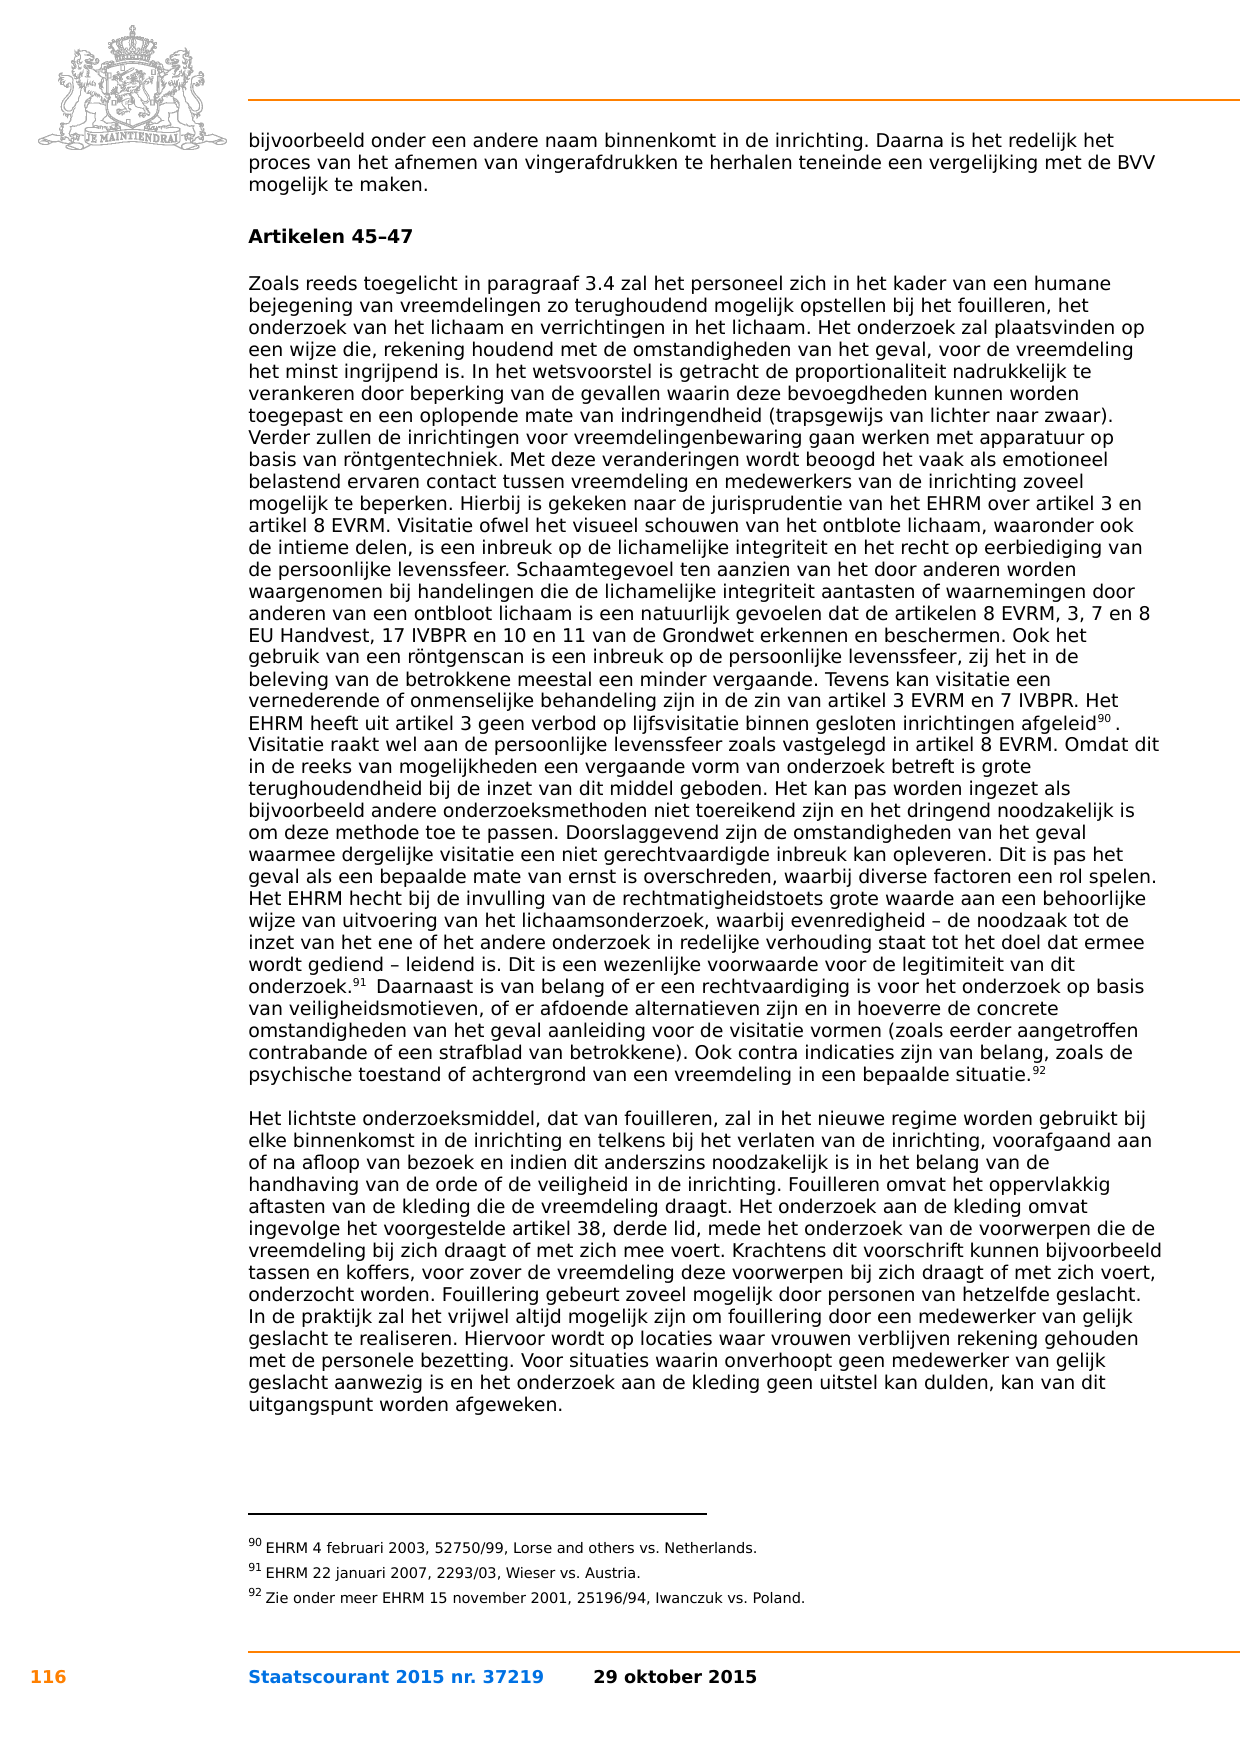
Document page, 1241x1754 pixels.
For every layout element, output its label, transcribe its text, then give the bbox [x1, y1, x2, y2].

text Zie onder meer EHRM 15 november 2001, 25196/94, Iwanczuk vs. Poland. [248, 1586, 1163, 1608]
text Zoals reeds toegelicht in paragraaf 3.4 zal het personeel zich in het kader van een humane bejegening van vreemdelingen zo terughoudend mogelijk opstellen bij het fouilleren, het onderzoek van het lichaam en verrichtingen in het lichaam. Het onderzoek zal plaatsvinden op een wijze die, rekening houdend met de omstandigheden van het geval, voor de vreemdeling het minst ingrijpend is. In het wetsvoorstel is getracht de proportionaliteit nadrukkelijk te verankeren door beperking van de gevallen waarin deze bevoegdheden kunnen worden toegepast en een oplopende mate van indringendheid (trapsgewijs van lichter naar zwaar). Verder zullen de inrichtingen voor vreemdelingenbewaring gaan werken met apparatuur op basis van röntgentechniek. Met deze veranderingen wordt beoogd het vaak als emotioneel belastend ervaren contact tussen vreemdeling en medewerkers van de inrichting zoveel mogelijk te beperken. Hierbij is gekeken naar de jurisprudentie van het EHRM over artikel 3 en artikel 8 EVRM. Visitatie ofwel het visueel schouwen van het ontblote lichaam, waaronder ook de intieme delen, is een inbreuk op de lichamelijke integriteit en het recht op eerbiediging van de persoonlijke levenssfeer. Schaamtegevoel ten aanzien van het door anderen worden waargenomen bij handelingen die de lichamelijke integriteit aantasten of waarnemingen door anderen van een ontbloot lichaam is een natuurlijk gevoelen dat de artikelen 8 EVRM, 3, 7 en 8 EU Handvest, 17 IVBPR en 10 en 11 van de Grondwet erkennen en beschermen. Ook het gebruik van een röntgenscan is een inbreuk op de persoonlijke levenssfeer, zij het in de beleving van de betrokkene meestal een minder vergaande. Tevens kan visitatie een vernederende of onmenselijke behandeling zijn in de zin van artikel 3 EVRM en 7 IVBPR. Het EHRM heeft uit artikel 3 geen verbod op lijfsvisitatie binnen gesloten inrichtingen afgeleid. Visitatie raakt wel aan de persoonlijke levenssfeer zoals vastgelegd in artikel 8 EVRM. Omdat dit in de reeks van mogelijkheden een vergaande vorm van onderzoek betreft is grote terughoudendheid bij de inzet van dit middel geboden. Het kan pas worden ingezet als bijvoorbeeld andere onderzoeksmethoden niet toereikend zijn en het dringend noodzakelijk is om deze methode toe te passen. Doorslaggevend zijn de omstandigheden van het geval waarmee dergelijke visitatie een niet gerechtvaardigde inbreuk kan opleveren. Dit is pas het geval als een bepaalde mate van ernst is overschreden, waarbij diverse factoren een rol spelen. Het EHRM hecht bij de invulling van de rechtmatigheidstoets grote waarde aan een behoorlijke wijze van uitvoering van het lichaamsonderzoek, waarbij evenredigheid – de noodzaak tot de inzet van het ene of het andere onderzoek in redelijke verhouding staat tot het doel dat ermee wordt gediend – leidend is. Dit is een wezenlijke voorwaarde voor de legitimiteit van dit onderzoek. Daarnaast is van belang of er een rechtvaardiging is voor het onderzoek op basis van veiligheidsmotieven, of er afdoende alternatieven zijn en in hoeverre de concrete omstandigheden van het geval aanleiding voor de visitatie vormen (zoals eerder aangetroffen contrabande of een strafblad van betrokkene). Ook contra indicaties zijn van belang, zoals de psychische toestand of achtergrond van een vreemdeling in een bepaalde situatie. [248, 273, 1163, 1086]
text bijvoorbeeld onder een andere naam binnenkomt in de inrichting. Daarna is het redelijk het proces van het afnemen van vingerafdrukken te herhalen teneinde een vergelijking met de BVV mogelijk te maken. [248, 130, 1163, 196]
picture [38, 25, 227, 150]
text Het lichtste onderzoeksmiddel, dat van fouilleren, zal in het nieuwe regime worden gebruikt bij elke binnenkomst in de inrichting en telkens bij het verlaten van de inrichting, voorafgaand aan of na afloop van bezoek en indien dit anderszins noodzakelijk is in het belang van de handhaving van de orde of de veiligheid in de inrichting. Fouilleren omvat het oppervlakkig aftasten van de kleding die de vreemdeling draagt. Het onderzoek aan de kleding omvat ingevolge het voorgestelde artikel 38, derde lid, mede het onderzoek van de voorwerpen die de vreemdeling bij zich draagt of met zich mee voert. Krachtens dit voorschrift kunnen bijvoorbeeld tassen en koffers, voor zover de vreemdeling deze voorwerpen bij zich draagt of met zich voert, onderzocht worden. Fouillering gebeurt zoveel mogelijk door personen van hetzelfde geslacht. In de praktijk zal het vrijwel altijd mogelijk zijn om fouillering door een medewerker van gelijk geslacht te realiseren. Hiervoor wordt op locaties waar vrouwen verblijven rekening gehouden met de personele bezetting. Voor situaties waarin onverhoopt geen medewerker van gelijk geslacht aanwezig is en het onderzoek aan de kleding geen uitstel kan dulden, kan van dit uitgangspunt worden afgeweken. [248, 1108, 1163, 1416]
subtitle Artikelen 45–47 [248, 226, 1163, 248]
text EHRM 22 januari 2007, 2293/03, Wieser vs. Austria. [248, 1561, 1163, 1583]
text EHRM 4 februari 2003, 52750/99, Lorse and others vs. Netherlands. [248, 1536, 1163, 1558]
